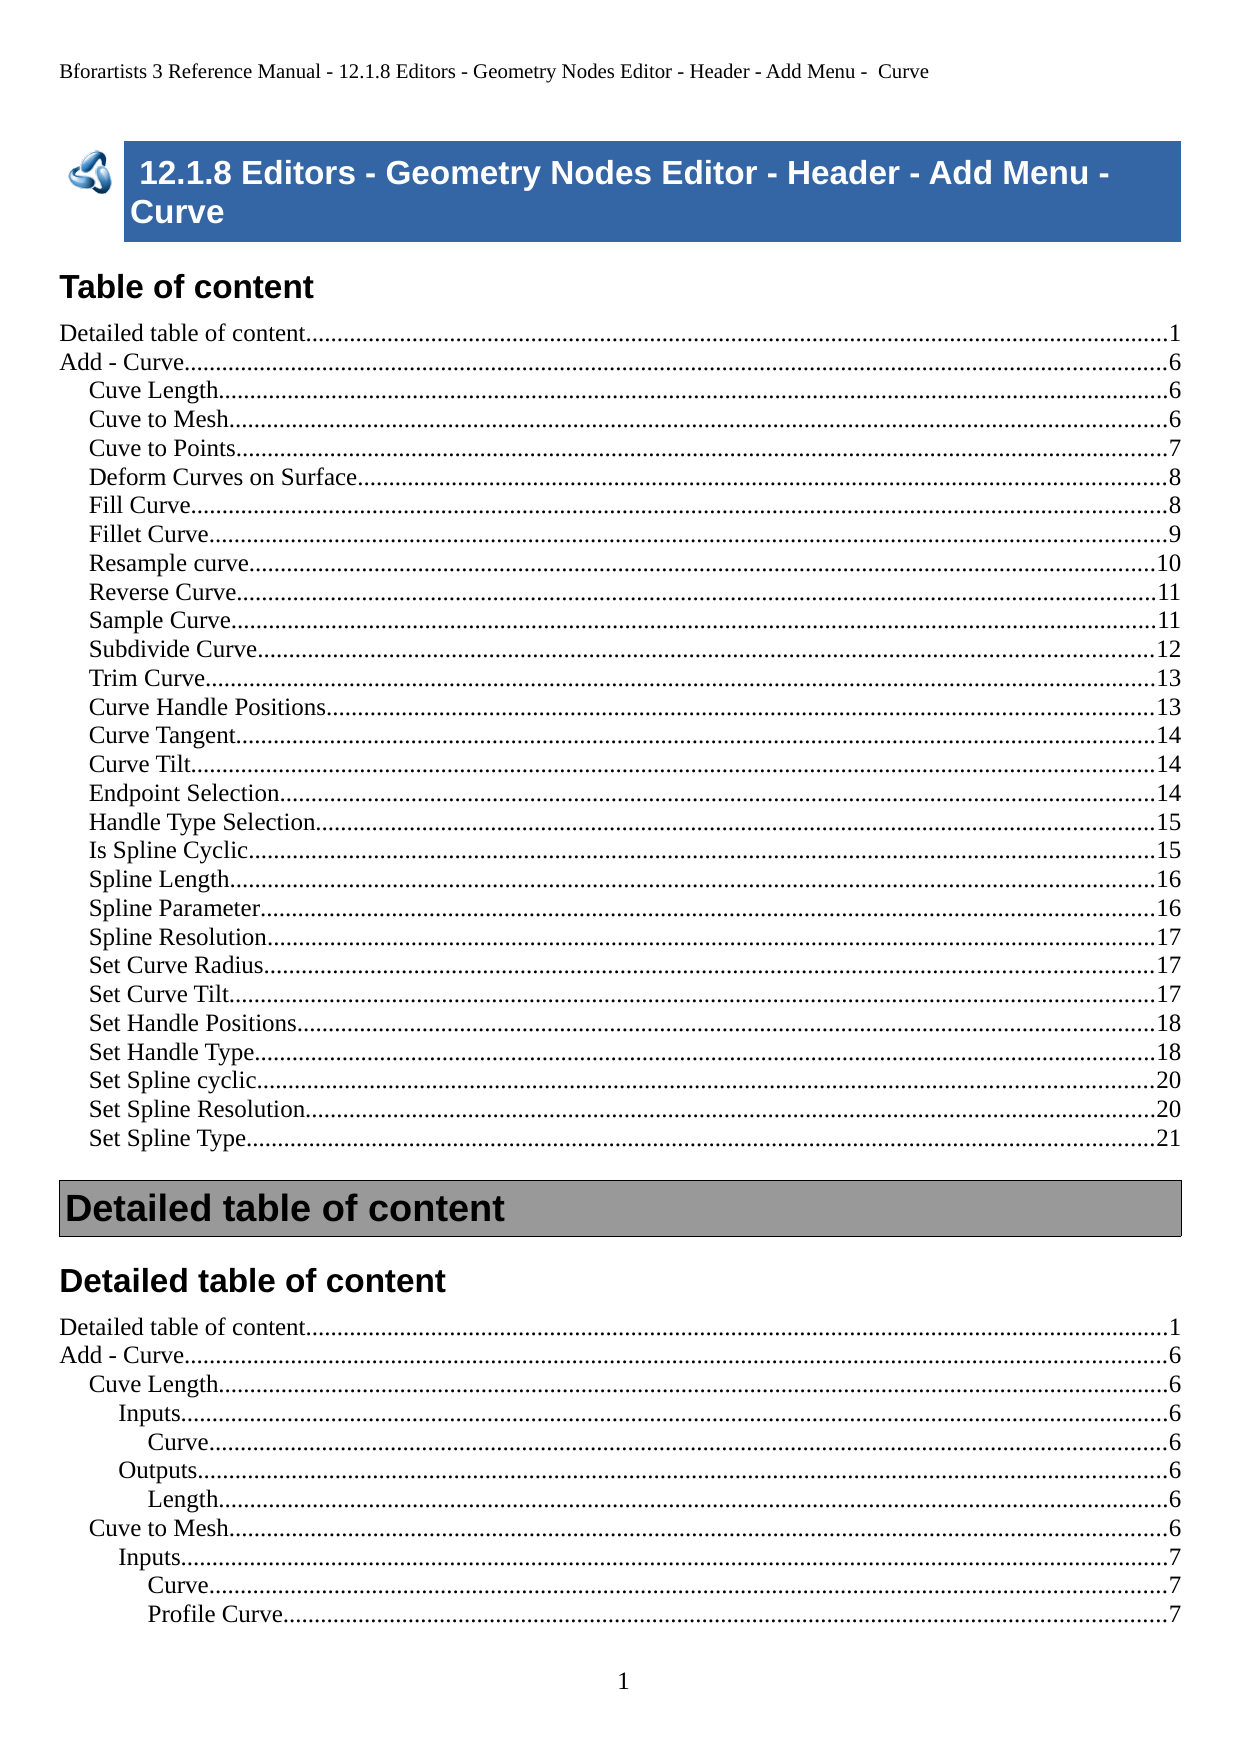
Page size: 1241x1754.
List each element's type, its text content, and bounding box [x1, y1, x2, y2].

text Set Spline Type 21 [88, 1123, 1181, 1152]
text Curve Handle Positions 13 [88, 692, 1181, 720]
text Detailed table of content 1 [59, 1312, 1181, 1340]
text Set Handle Type 18 [88, 1037, 1181, 1065]
text Inputs 6 [118, 1398, 1181, 1427]
picture [65, 147, 114, 197]
text Profile Curve 7 [147, 1599, 1181, 1628]
text Curve Tilt 14 [88, 749, 1181, 778]
text Curve Tangent 14 [88, 720, 1181, 749]
text Add - Curve 6 [59, 1340, 1181, 1369]
text Set Handle Positions 18 [88, 1008, 1181, 1037]
text Inputs 7 [118, 1542, 1181, 1570]
text Sample Curve 11 [88, 605, 1181, 634]
text Curve 6 [147, 1427, 1181, 1455]
table_header [59, 141, 124, 242]
text Handle Type Selection 15 [88, 807, 1181, 835]
text Cuve Length 6 [88, 1369, 1181, 1398]
text Length 6 [147, 1484, 1181, 1513]
text Deform Curves on Surface 8 [88, 462, 1181, 490]
text Subdivide Curve 12 [88, 634, 1181, 663]
text Set Curve Radius 17 [88, 950, 1181, 979]
text Add - Curve 6 [59, 347, 1181, 375]
subtitle Detailed table of content [59, 1261, 1181, 1299]
text Fill Curve 8 [88, 490, 1181, 519]
subtitle Table of content [59, 267, 1181, 305]
text Set Spline Resolution 20 [88, 1094, 1181, 1123]
text Trim Curve 13 [88, 663, 1181, 692]
text Curve 7 [147, 1570, 1181, 1599]
table_header Detailed table of content [60, 1181, 1181, 1236]
text Detailed table of content 1 [59, 318, 1181, 347]
text Reverse Curve 11 [88, 577, 1181, 605]
text Set Curve Tilt 17 [88, 979, 1181, 1008]
text Endpoint Selection 14 [88, 778, 1181, 807]
text Cuve Length 6 [88, 375, 1181, 404]
text Spline Parameter 16 [88, 893, 1181, 922]
text Spline Length 16 [88, 864, 1181, 893]
text Cuve to Points 7 [88, 433, 1181, 462]
text Fillet Curve 9 [88, 519, 1181, 548]
text Cuve to Mesh 6 [88, 404, 1181, 433]
text Is Spline Cyclic 15 [88, 835, 1181, 864]
text Spline Resolution 17 [88, 922, 1181, 950]
text Outputs 6 [118, 1455, 1181, 1484]
table_header 12.1.8 Editors - Geometry Nodes Editor - Header - Add Menu - Curve [124, 141, 1181, 242]
text Set Spline cyclic 20 [88, 1065, 1181, 1094]
text Resample curve 10 [88, 548, 1181, 577]
text Cuve to Mesh 6 [88, 1513, 1181, 1542]
